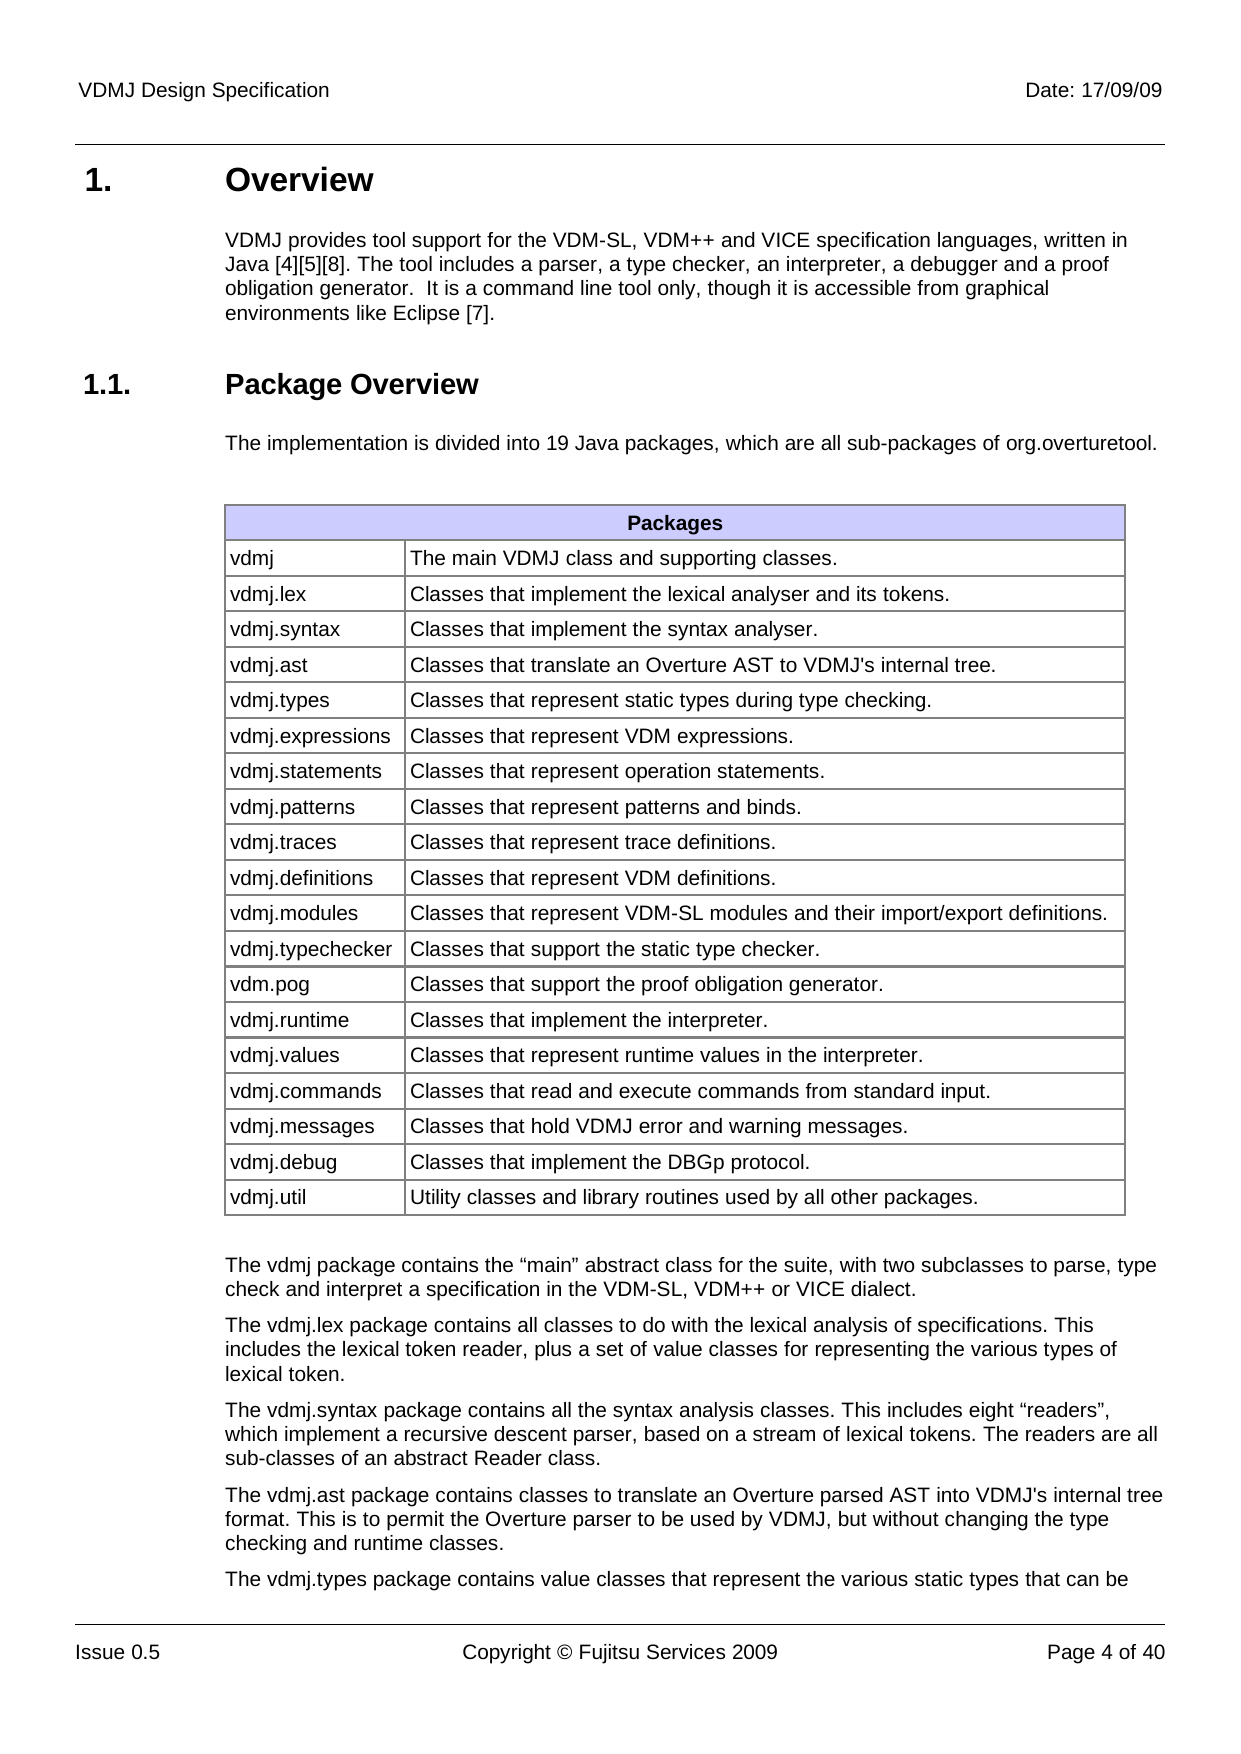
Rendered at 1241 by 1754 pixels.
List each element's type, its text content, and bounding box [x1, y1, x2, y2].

table_cell Classes that read and execute commands from standard input. [406, 1074, 1124, 1107]
table_cell vdmj.typechecker [226, 932, 404, 965]
table_header Packages [226, 506, 1124, 539]
table_cell Classes that implement the lexical analyser and its tokens. [406, 577, 1124, 610]
table_cell The main VDMJ class and supporting classes. [406, 541, 1124, 575]
table_cell Classes that support the static type checker. [406, 932, 1124, 965]
text The vdmj package contains the “main” abstract class for the suite, with two subclasses to parse, type check and interpret a specification in the VDM-SL, VDM++ or VICE dialect. [225, 1253, 1165, 1301]
table_cell Classes that represent trace definitions. [406, 825, 1124, 859]
text VDMJ provides tool support for the VDM-SL, VDM++ and VICE specification languages, written in Java [4][5][8]. The tool includes a parser, a type checker, an interpreter, a debugger and a proof obligation generator. It is a command line tool only, though it is accessible from graphical environments like Eclipse [7]. [225, 228, 1165, 324]
table_cell vdmj.lex [226, 577, 404, 610]
table_cell Classes that represent VDM expressions. [406, 719, 1124, 752]
table_cell vdmj.util [226, 1181, 404, 1214]
subtitle Package Overview [75, 367, 1165, 401]
table_cell Classes that represent runtime values in the interpreter. [406, 1039, 1124, 1072]
table_cell Classes that implement the interpreter. [406, 1003, 1124, 1036]
table_cell Classes that translate an Overture AST to VDMJ's internal tree. [406, 648, 1124, 681]
table_cell Classes that represent static types during type checking. [406, 683, 1124, 717]
text The vdmj.types package contains value classes that represent the various static types that can be [225, 1567, 1165, 1591]
table_cell vdmj.ast [226, 648, 404, 681]
table_cell vdmj.types [226, 683, 404, 717]
table_cell vdmj.traces [226, 825, 404, 859]
table_cell vdmj.statements [226, 754, 404, 788]
table_cell vdmj.syntax [226, 612, 404, 646]
table_cell vdm.pog [226, 968, 404, 1001]
table_cell vdmj.values [226, 1039, 404, 1072]
table_cell vdmj.commands [226, 1074, 404, 1107]
table_cell vdmj.modules [226, 896, 404, 930]
table_cell Classes that represent VDM-SL modules and their import/export definitions. [406, 896, 1124, 930]
text The implementation is divided into 19 Java packages, which are all sub-packages of org.overturetool. [225, 431, 1165, 454]
table_cell Classes that represent VDM definitions. [406, 861, 1124, 894]
table_cell Classes that hold VDMJ error and warning messages. [406, 1110, 1124, 1143]
table_cell vdmj.patterns [226, 790, 404, 823]
table_cell vdmj [226, 541, 404, 575]
table_cell vdmj.expressions [226, 719, 404, 752]
table_cell vdmj.messages [226, 1110, 404, 1143]
text The vdmj.syntax package contains all the syntax analysis classes. This includes eight “readers”, which implement a recursive descent parser, based on a stream of lexical tokens. The readers are all sub-classes of an abstract Reader class. [225, 1398, 1165, 1470]
table_cell vdmj.runtime [226, 1003, 404, 1036]
table_cell Utility classes and library routines used by all other packages. [406, 1181, 1124, 1214]
text The vdmj.lex package contains all classes to do with the lexical analysis of specifications. This includes the lexical token reader, plus a set of value classes for representing the various types of lexical token. [225, 1313, 1165, 1386]
table_cell Classes that represent operation statements. [406, 754, 1124, 788]
table_cell Classes that implement the DBGp protocol. [406, 1145, 1124, 1178]
table_cell vdmj.definitions [226, 861, 404, 894]
table_cell Classes that support the proof obligation generator. [406, 968, 1124, 1001]
table_cell Classes that represent patterns and binds. [406, 790, 1124, 823]
subtitle Overview [75, 160, 1165, 198]
table_cell Classes that implement the syntax analyser. [406, 612, 1124, 646]
text The vdmj.ast package contains classes to translate an Overture parsed AST into VDMJ's internal tree format. This is to permit the Overture parser to be used by VDMJ, but without changing the type checking and runtime classes. [225, 1483, 1165, 1555]
table_cell vdmj.debug [226, 1145, 404, 1178]
